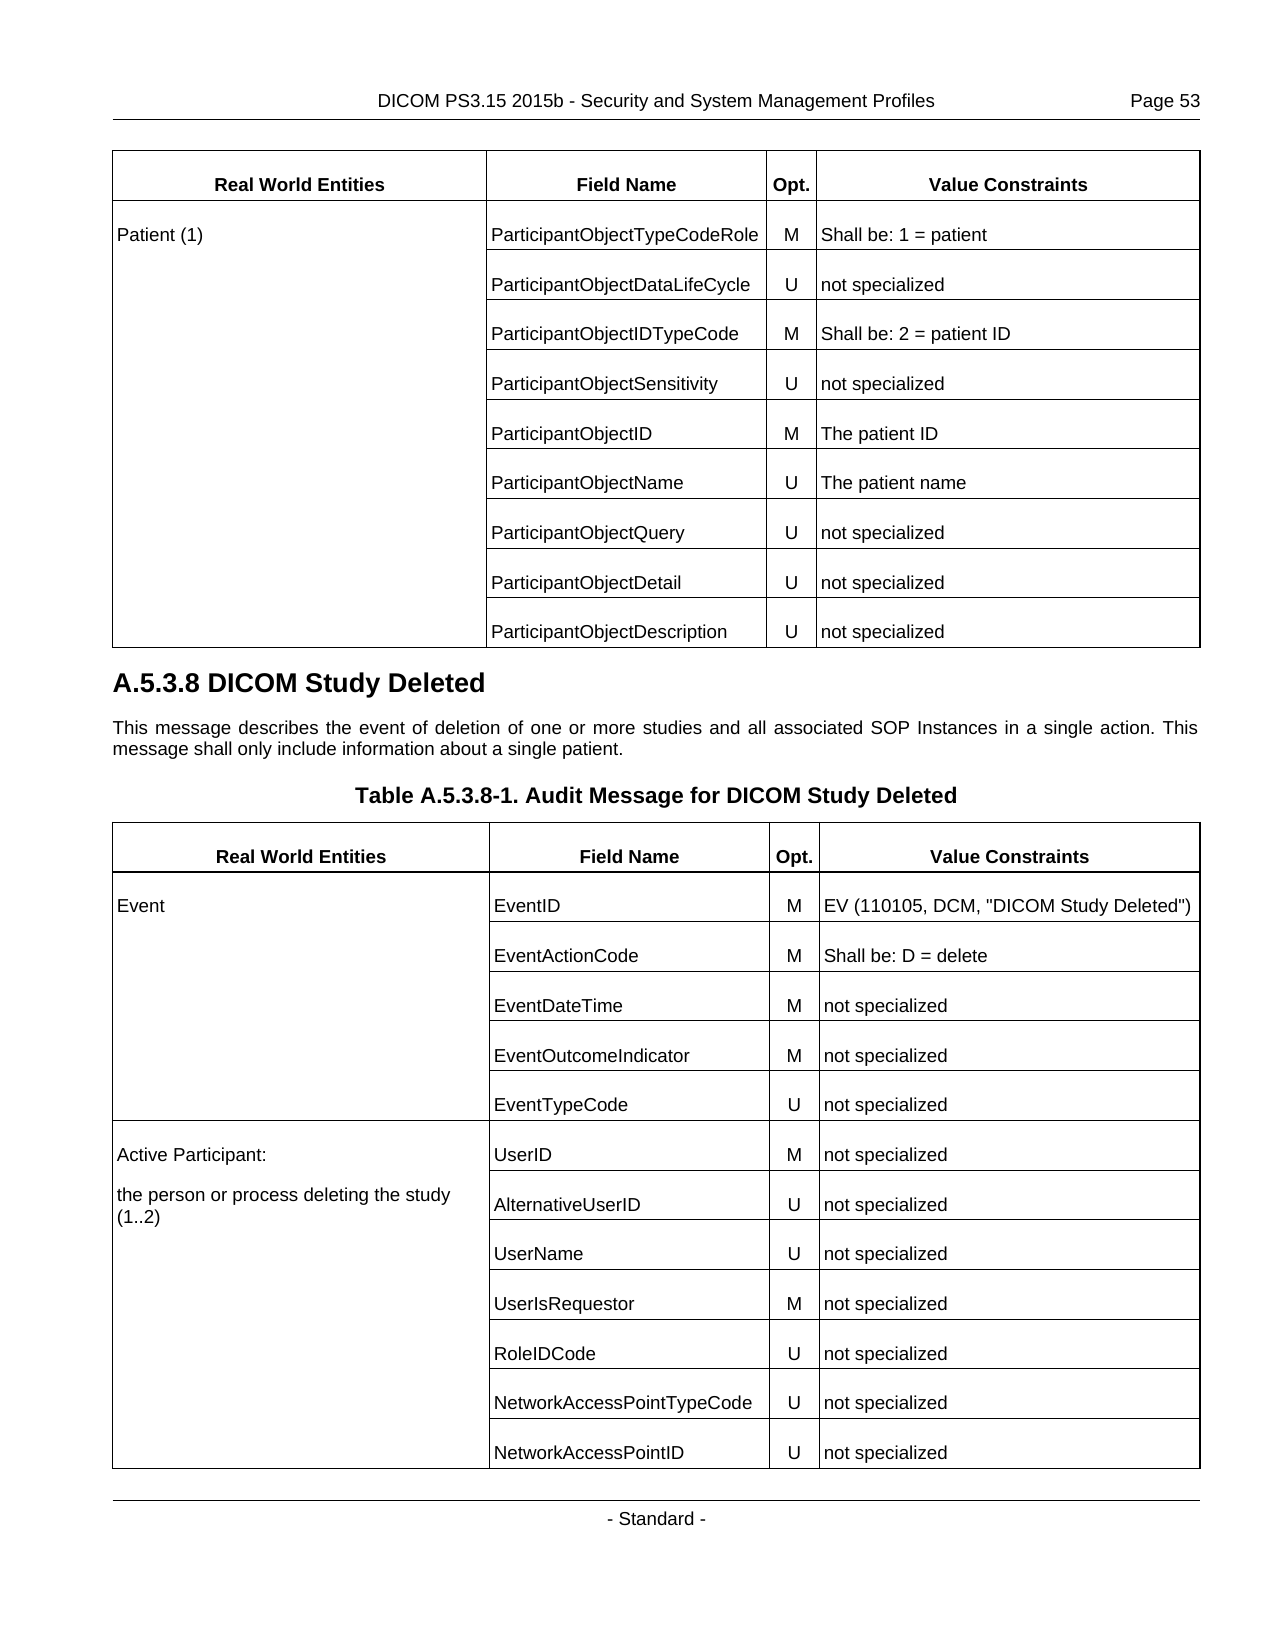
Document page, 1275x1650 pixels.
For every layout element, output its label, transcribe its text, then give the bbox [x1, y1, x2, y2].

table_cell U [770, 1171, 819, 1219]
table_cell Shall be: 1 = patient [817, 201, 1199, 249]
table_cell EventActionCode [490, 922, 769, 971]
table_cell The patient name [817, 449, 1199, 498]
table_cell U [767, 499, 816, 547]
table_header Real World Entities [113, 151, 486, 200]
table_cell U [767, 598, 816, 647]
table_cell M [770, 922, 819, 971]
table_cell M [770, 1121, 819, 1169]
table_cell U [770, 1419, 819, 1468]
table_cell ParticipantObjectName [487, 449, 766, 498]
table_cell ParticipantObjectQuery [487, 499, 766, 547]
table_cell not specialized [820, 1121, 1199, 1169]
table_cell ParticipantObjectIDTypeCode [487, 300, 766, 349]
table_cell U [770, 1369, 819, 1418]
table_cell M [770, 1270, 819, 1318]
table_header Field Name [490, 823, 769, 871]
table_cell UserID [490, 1121, 769, 1169]
table_cell M [770, 1021, 819, 1070]
table_cell ParticipantObjectDetail [487, 549, 766, 597]
table_cell ParticipantObjectSensitivity [487, 350, 766, 398]
table_cell not specialized [820, 1171, 1199, 1219]
table_cell ParticipantObjectDataLifeCycle [487, 250, 766, 299]
table_cell EventDateTime [490, 972, 769, 1020]
table_cell EV (110105, DCM, "DICOM Study Deleted") [820, 873, 1199, 921]
table_cell U [770, 1320, 819, 1368]
table_cell not specialized [817, 499, 1199, 547]
table_cell not specialized [820, 1419, 1199, 1468]
table_cell Active Participant: the person or process deleting the study (1..2) [113, 1121, 489, 1468]
table_cell M [767, 400, 816, 448]
table_cell AlternativeUserID [490, 1171, 769, 1219]
table_cell The patient ID [817, 400, 1199, 448]
table_cell Shall be: 2 = patient ID [817, 300, 1199, 349]
table_header Opt. [770, 823, 819, 871]
table_cell M [767, 201, 816, 249]
table_cell NetworkAccessPointID [490, 1419, 769, 1468]
text A.5.3.8 DICOM Study Deleted [112, 667, 1200, 698]
table_cell not specialized [820, 1320, 1199, 1368]
table_cell U [767, 250, 816, 299]
table_cell M [770, 873, 819, 921]
table_cell ParticipantObjectTypeCodeRole [487, 201, 766, 249]
table_header Value Constraints [817, 151, 1199, 200]
table_cell U [770, 1220, 819, 1269]
text This message describes the event of deletion of one or more studies and all associated SOP Instances in a single action. This message shall only include information about a single patient. [112, 717, 1200, 760]
table_cell not specialized [817, 350, 1199, 398]
table_header Real World Entities [113, 823, 489, 871]
table_cell not specialized [820, 1369, 1199, 1418]
table_cell not specialized [817, 598, 1199, 647]
table_cell Event [113, 873, 489, 1120]
table_cell Patient (1) [113, 201, 486, 647]
table_cell M [770, 972, 819, 1020]
table_cell M [767, 300, 816, 349]
table_cell ParticipantObjectDescription [487, 598, 766, 647]
table_cell not specialized [820, 1021, 1199, 1070]
table_cell not specialized [820, 1220, 1199, 1269]
table_cell U [767, 350, 816, 398]
table_cell EventOutcomeIndicator [490, 1021, 769, 1070]
table_cell UserIsRequestor [490, 1270, 769, 1318]
table_cell ParticipantObjectID [487, 400, 766, 448]
table_cell U [767, 449, 816, 498]
table_header Value Constraints [820, 823, 1199, 871]
table_cell U [770, 1071, 819, 1120]
text Table A.5.3.8-1. Audit Message for DICOM Study Deleted [112, 782, 1200, 808]
table_cell not specialized [820, 972, 1199, 1020]
table_header Opt. [767, 151, 816, 200]
table_cell not specialized [820, 1071, 1199, 1120]
table_cell Shall be: D = delete [820, 922, 1199, 971]
table_header Field Name [487, 151, 766, 200]
table_cell not specialized [820, 1270, 1199, 1318]
table_cell U [767, 549, 816, 597]
table_cell EventTypeCode [490, 1071, 769, 1120]
table_cell UserName [490, 1220, 769, 1269]
table_cell not specialized [817, 250, 1199, 299]
table_cell RoleIDCode [490, 1320, 769, 1368]
table_cell EventID [490, 873, 769, 921]
table_cell NetworkAccessPointTypeCode [490, 1369, 769, 1418]
table_cell not specialized [817, 549, 1199, 597]
